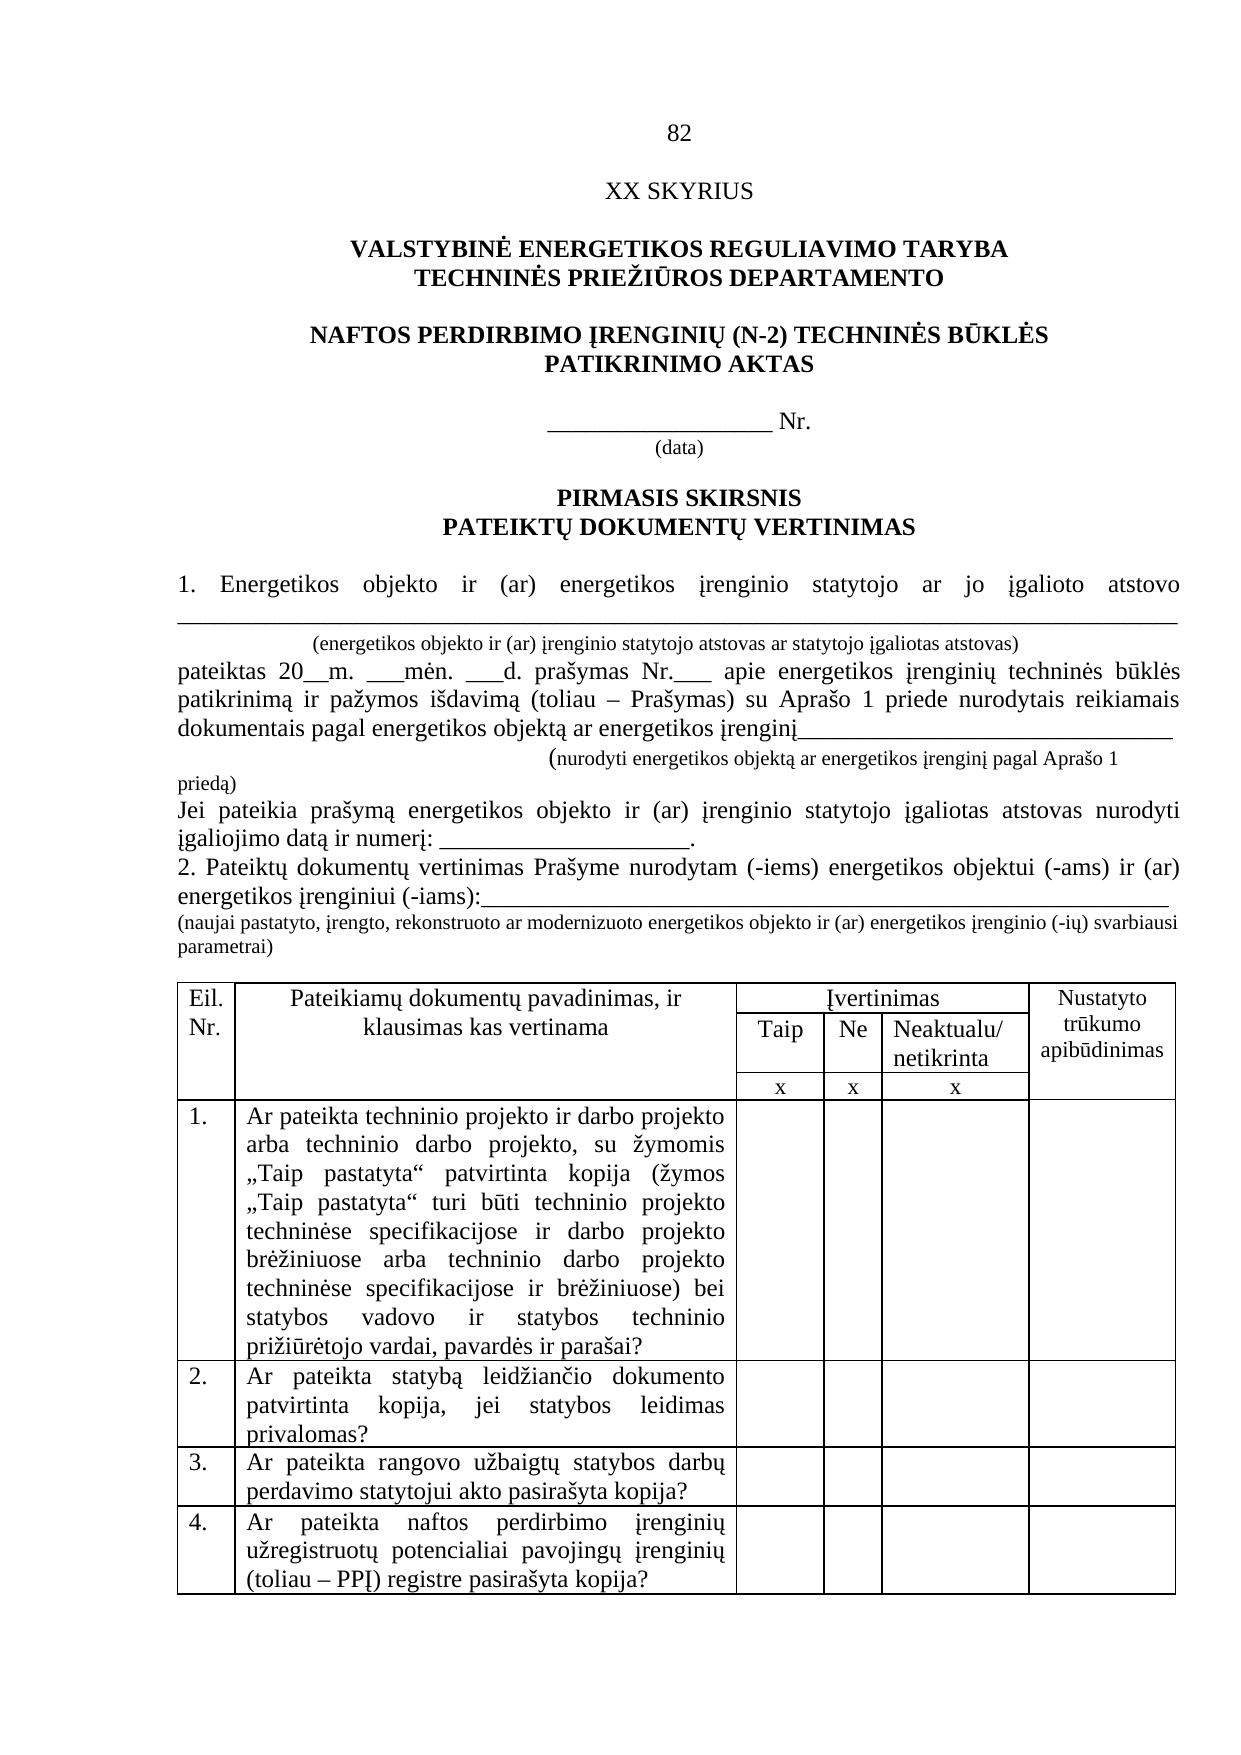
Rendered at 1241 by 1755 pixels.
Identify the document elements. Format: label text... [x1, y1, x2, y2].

text TECHNINĖS PRIEŽIŪROS DEPARTAMENTO [177, 263, 1181, 291]
table_cell [883, 1361, 1028, 1446]
table_cell [825, 1448, 881, 1505]
text PATIKRINIMO AKTAS [177, 349, 1181, 378]
table_cell [883, 1101, 1028, 1359]
table_cell x [825, 1073, 881, 1099]
text XX SKYRIUS [177, 176, 1181, 205]
table_cell x [737, 1073, 823, 1099]
table_cell [737, 1448, 823, 1505]
table_cell [737, 1507, 823, 1593]
table_cell Neaktualu/ netikrinta [883, 1014, 1028, 1071]
text PATEIKTŲ DOKUMENTŲ VERTINIMAS [177, 512, 1181, 541]
table_cell [883, 1448, 1028, 1505]
table_cell [1030, 1361, 1175, 1446]
table_cell Ar pateikta naftos perdirbimo įrenginių užregistruotų potencialiai pavojingų įrenginių (toliau – PPĮ) registre pasirašyta kopija? [236, 1507, 736, 1593]
table_cell Ne [825, 1014, 881, 1071]
table_cell [1030, 1100, 1175, 1359]
table_cell [825, 1361, 881, 1446]
text (data) [177, 435, 1181, 459]
table_cell 4. [178, 1507, 234, 1593]
text PIRMASIS SKIRSNIS [177, 483, 1181, 512]
table_cell Ar pateikta techninio projekto ir darbo projekto arba techninio darbo projekto, su žymomis „Taip pastatyta“ patvirtinta kopija (žymos „Taip pastatyta“ turi būti techninio projekto techninėse specifikacijose ir darbo projekto brėžiniuose arba techninio darbo projekto techninėse specifikacijose ir brėžiniuose) bei statybos vadovo ir statybos techninio prižiūrėtojo vardai, pavardės ir parašai? [236, 1101, 736, 1359]
text Jei pateikia prašymą energetikos objekto ir (ar) įrenginio statytojo įgaliotas atstovas nurodyti įgaliojimo datą ir numerį: ____________________. [177, 795, 1181, 852]
table_cell [1030, 1507, 1175, 1593]
text 2. Pateiktų dokumentų vertinimas Prašyme nurodytam (-iems) energetikos objektui (-ams) ir (ar) energetikos įrenginiui (-iams):_______________________________________________________ [177, 852, 1181, 910]
table_cell [825, 1101, 881, 1359]
table_header Eil. Nr. [178, 983, 234, 1099]
table_cell 1. [178, 1101, 234, 1359]
table_cell [236, 1071, 736, 1099]
table_cell 2. [178, 1361, 234, 1446]
table_cell Ar pateikta rangovo užbaigtų statybos darbų perdavimo statytojui akto pasirašyta kopija? [236, 1448, 736, 1505]
text (naujai pastatyto, įrengto, rekonstruoto ar modernizuoto energetikos objekto ir (ar) energetikos įrenginio (-ių) svarbiausi parametrai) [177, 910, 1181, 958]
table_cell [883, 1507, 1028, 1593]
table_cell Taip [737, 1014, 823, 1071]
text 1. Energetikos objekto ir (ar) energetikos įrenginio statytojo ar jo įgalioto atstovo ________________________________________________________________________________ (energetikos objekto ir (ar) įrenginio statytojo atstovas ar statytojo įgaliotas atstovas) [177, 569, 1181, 656]
text pateiktas 20__m. ___mėn. ___d. prašymas Nr.___ apie energetikos įrenginių techninės būklės patikrinimą ir pažymos išdavimą (toliau – Prašymas) su Aprašo 1 priede nurodytais reikiamais dokumentais pagal energetikos objektą ar energetikos įrenginį______________________________ [177, 656, 1181, 742]
table_cell [737, 1101, 823, 1359]
text __________________ Nr. [177, 406, 1181, 435]
table_cell [825, 1507, 881, 1593]
table_cell [1030, 1448, 1175, 1505]
table_header Pateikiamų dokumentų pavadinimas, ir klausimas kas vertinama [236, 984, 736, 1071]
table_cell 3. [178, 1448, 234, 1505]
text (nurodyti energetikos objektą ar energetikos įrenginį pagal Aprašo 1 priedą) [177, 742, 1181, 795]
table_cell [737, 1361, 823, 1446]
table_cell Ar pateikta statybą leidžiančio dokumento patvirtinta kopija, jei statybos leidimas privalomas? [236, 1361, 736, 1446]
text VALSTYBINĖ ENERGETIKOS REGULIAVIMO TARYBA [177, 234, 1181, 263]
text NAFTOS PERDIRBIMO ĮRENGINIŲ (N-2) TECHNINĖS BŪKLĖS [177, 320, 1181, 349]
table_cell x [883, 1073, 1028, 1099]
table_header Nustatyto trūkumo apibūdinimas [1030, 984, 1175, 1099]
table_header Įvertinimas [737, 984, 1028, 1012]
